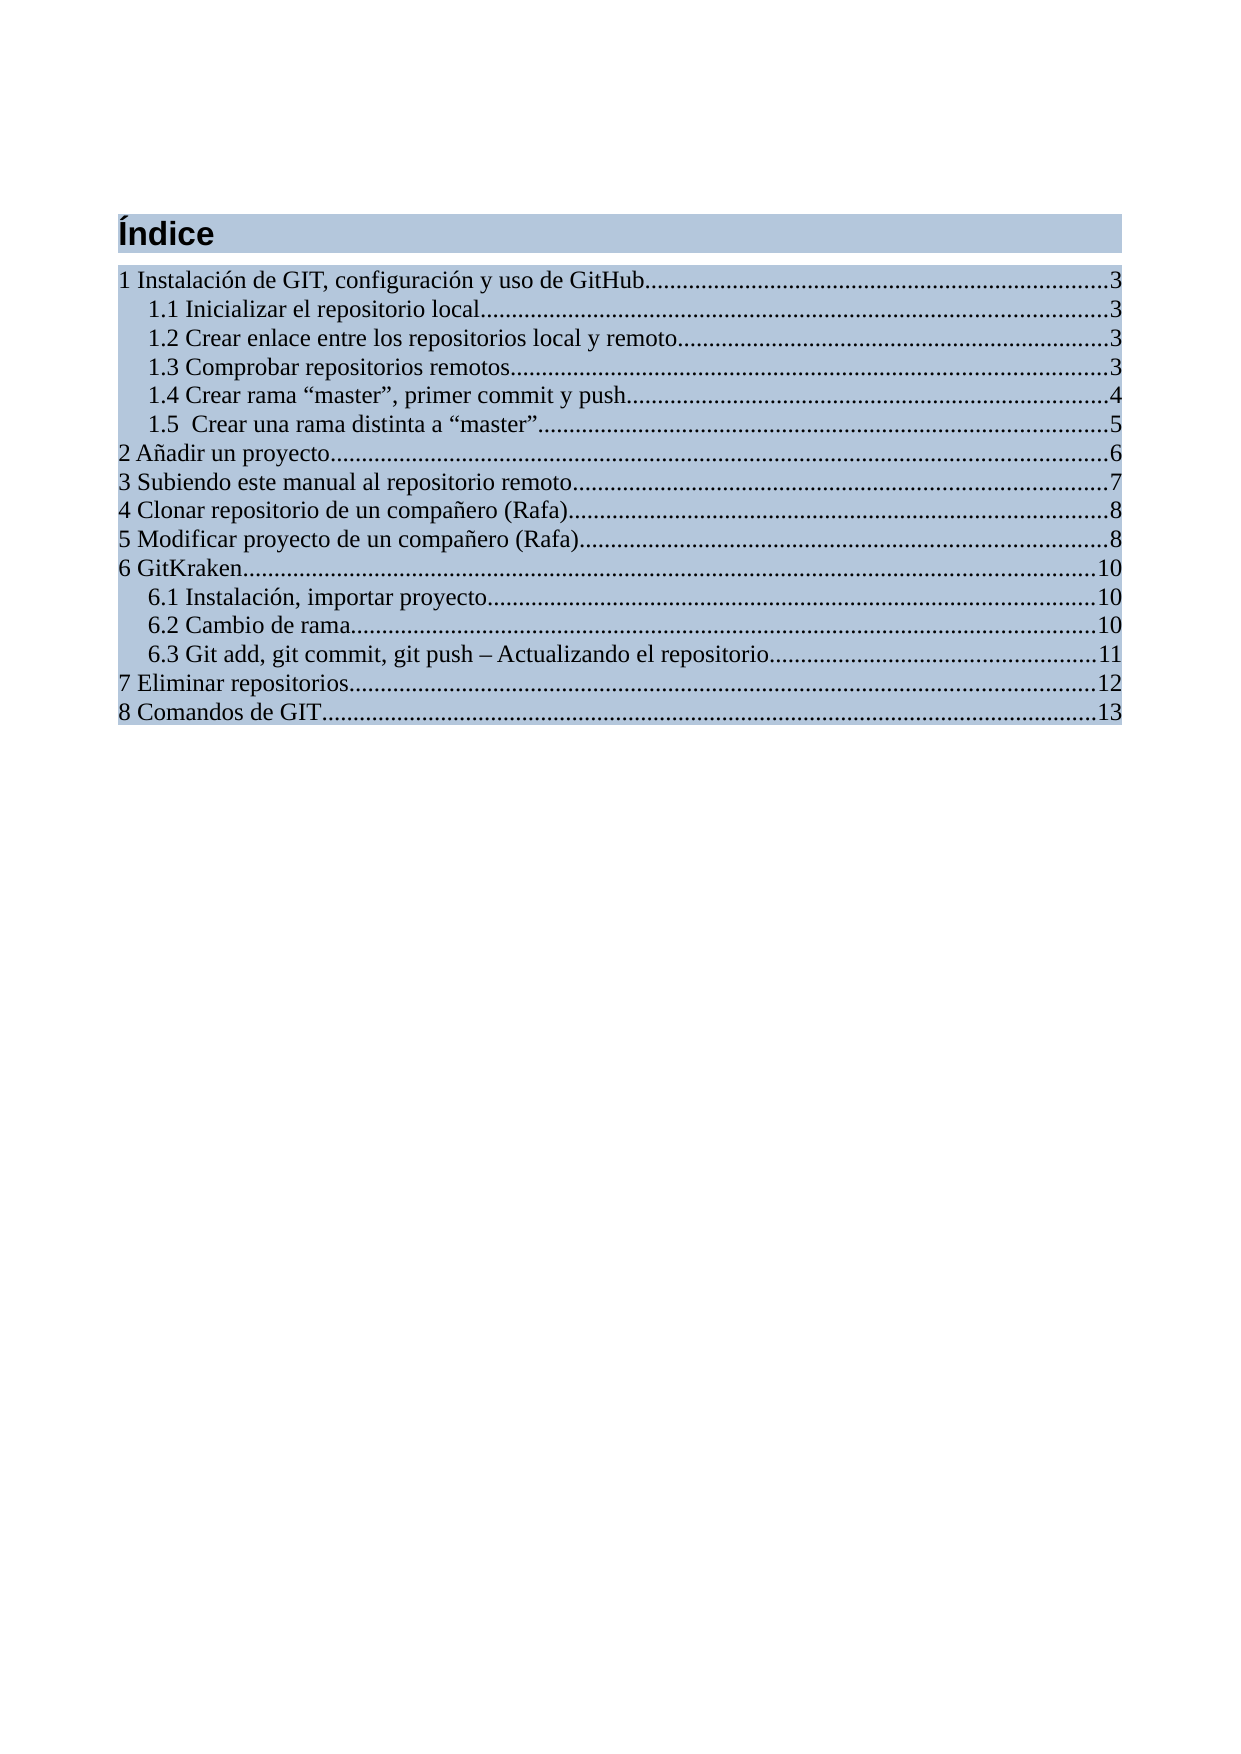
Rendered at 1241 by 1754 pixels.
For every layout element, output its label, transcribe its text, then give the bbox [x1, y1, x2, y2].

text 1.2 Crear enlace entre los repositorios local y remoto 3 [148, 323, 1122, 352]
subtitle Índice [118, 214, 1122, 253]
text 7 Eliminar repositorios 12 [118, 668, 1122, 697]
text 3 Subiendo este manual al repositorio remoto 7 [118, 467, 1122, 495]
text 1.1 Inicializar el repositorio local 3 [148, 294, 1122, 323]
text 4 Clonar repositorio de un compañero (Rafa) 8 [118, 495, 1122, 524]
text 5 Modificar proyecto de un compañero (Rafa) 8 [118, 524, 1122, 553]
text 6 GitKraken 10 [118, 553, 1122, 582]
text 1 Instalación de GIT, configuración y uso de GitHub 3 [118, 265, 1122, 294]
text 6.3 Git add, git commit, git push – Actualizando el repositorio 11 [148, 639, 1122, 668]
text 6.1 Instalación, importar proyecto. 10 [148, 582, 1122, 610]
text 1.5 Crear una rama distinta a “master” 5 [148, 409, 1122, 438]
text 8 Comandos de GIT 13 [118, 697, 1122, 725]
text 6.2 Cambio de rama 10 [148, 610, 1122, 639]
text 1.3 Comprobar repositorios remotos 3 [148, 352, 1122, 380]
text 2 Añadir un proyecto 6 [118, 438, 1122, 467]
text 1.4 Crear rama “master”, primer commit y push 4 [148, 380, 1122, 409]
